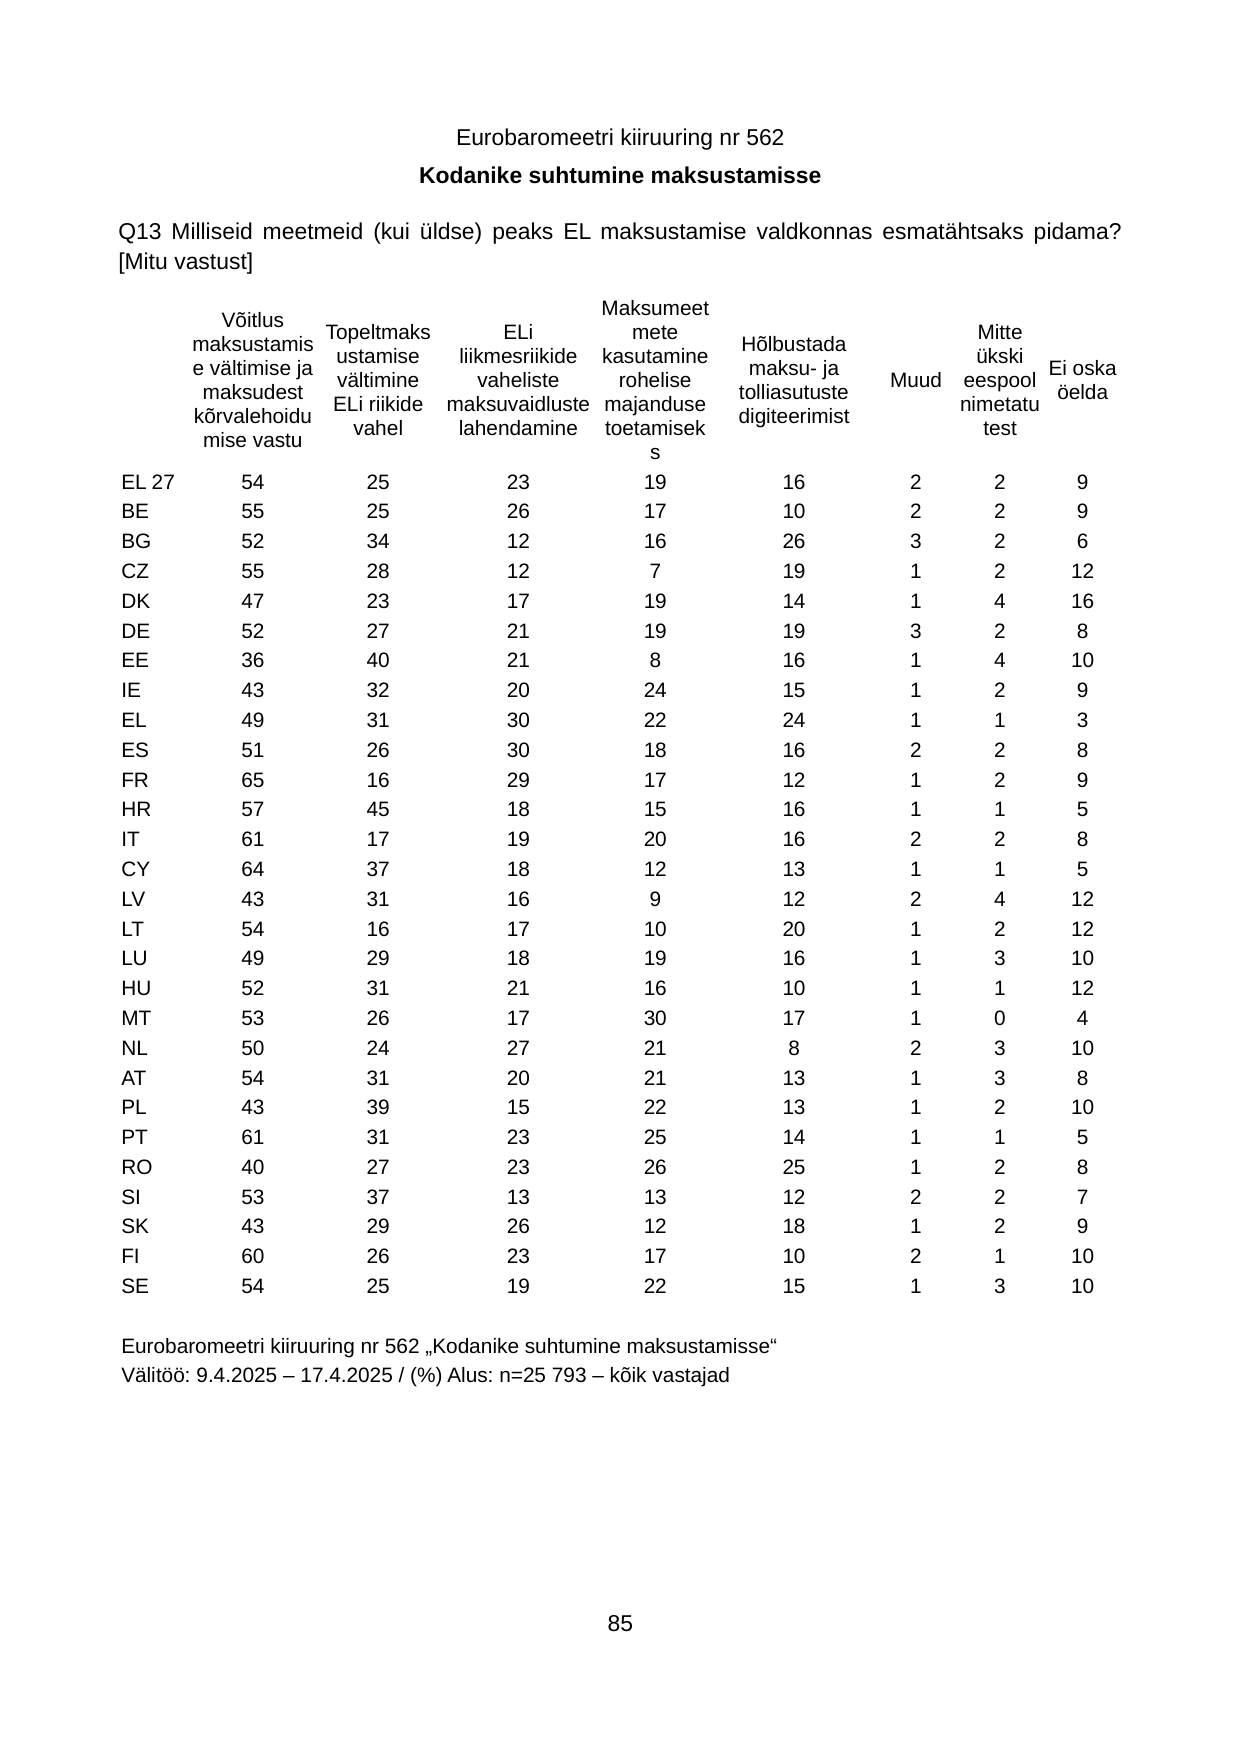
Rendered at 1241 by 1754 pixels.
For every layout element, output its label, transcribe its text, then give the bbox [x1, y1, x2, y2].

table_cell 12 [713, 1182, 875, 1211]
table_cell 17 [597, 496, 713, 526]
table_cell 25 [713, 1152, 875, 1182]
table_cell [317, 1301, 439, 1331]
table_cell [439, 1301, 597, 1331]
table_cell 43 [189, 884, 317, 913]
table_cell 1 [957, 973, 1043, 1003]
table_cell 1 [875, 943, 957, 973]
table_cell 36 [189, 645, 317, 675]
table_cell 19 [713, 616, 875, 645]
table_cell 13 [713, 854, 875, 884]
table_cell 27 [317, 616, 439, 645]
table_cell DE [118, 616, 189, 645]
table_cell 1 [875, 586, 957, 616]
table_cell 55 [189, 496, 317, 526]
table_cell HR [118, 794, 189, 824]
table_cell 30 [597, 1003, 713, 1033]
table_cell EE [118, 645, 189, 675]
table_cell NL [118, 1033, 189, 1062]
table_cell 10 [1043, 1241, 1122, 1271]
table_cell 8 [1043, 1063, 1122, 1092]
table_cell 12 [1043, 884, 1122, 913]
table_cell 54 [189, 467, 317, 496]
table_cell ES [118, 735, 189, 764]
table_cell 16 [317, 914, 439, 943]
table_cell 52 [189, 526, 317, 556]
table_cell 53 [189, 1182, 317, 1211]
table_cell 25 [597, 1122, 713, 1152]
table_cell 2 [957, 1182, 1043, 1211]
table_cell 1 [875, 1092, 957, 1122]
table_cell 2 [875, 496, 957, 526]
table_cell 17 [439, 586, 597, 616]
table_cell 19 [597, 943, 713, 973]
table_cell 50 [189, 1033, 317, 1062]
table_cell 52 [189, 973, 317, 1003]
table_cell 54 [189, 914, 317, 943]
table_cell 2 [957, 1152, 1043, 1182]
table_cell 13 [439, 1182, 597, 1211]
table_cell 2 [875, 1033, 957, 1062]
table_cell 1 [875, 1211, 957, 1241]
table_cell 61 [189, 824, 317, 854]
table_cell 17 [439, 1003, 597, 1033]
table_cell 1 [875, 705, 957, 735]
table_cell 21 [597, 1033, 713, 1062]
table_cell Välitöö: 9.4.2025 – 17.4.2025 / (%) Alus: n=25 793 – kõik vastajad [118, 1360, 1043, 1390]
table_cell 31 [317, 1122, 439, 1152]
table_cell 60 [189, 1241, 317, 1271]
table_cell 64 [189, 854, 317, 884]
table_cell 6 [1043, 526, 1122, 556]
table_cell 12 [439, 526, 597, 556]
table_cell 2 [957, 675, 1043, 705]
table_cell 20 [439, 1063, 597, 1092]
table_cell 15 [439, 1092, 597, 1122]
table_cell 55 [189, 556, 317, 586]
table_cell 7 [1043, 1182, 1122, 1211]
table_cell 32 [317, 675, 439, 705]
table_cell 1 [875, 914, 957, 943]
table_cell 4 [957, 884, 1043, 913]
text Q13 Milliseid meetmeid (kui üldse) peaks EL maksustamise valdkonnas esmatähtsaks pidama? [Mitu vastust] [118, 218, 1122, 275]
table_cell [713, 1301, 875, 1331]
table_cell [1043, 1360, 1122, 1390]
table_cell 8 [1043, 616, 1122, 645]
table_cell 14 [713, 586, 875, 616]
table_cell PT [118, 1122, 189, 1152]
table_cell 26 [317, 1241, 439, 1271]
table_cell 1 [875, 1122, 957, 1152]
table_cell 23 [439, 1122, 597, 1152]
table_cell 2 [957, 467, 1043, 496]
table_cell BE [118, 496, 189, 526]
table_cell 30 [439, 735, 597, 764]
table_cell [189, 1301, 317, 1331]
table_cell 2 [957, 556, 1043, 586]
table_cell [1043, 1301, 1122, 1331]
table_cell 40 [189, 1152, 317, 1182]
table_cell 31 [317, 1063, 439, 1092]
table_cell 2 [957, 765, 1043, 794]
table_header Topeltmaksustamise vältimine ELi riikide vahel [317, 293, 439, 467]
table_cell 31 [317, 705, 439, 735]
table_cell CZ [118, 556, 189, 586]
table_cell 2 [957, 526, 1043, 556]
table_cell 19 [597, 586, 713, 616]
table_cell 12 [713, 765, 875, 794]
table_cell FI [118, 1241, 189, 1271]
table_cell 9 [1043, 765, 1122, 794]
table_cell 1 [957, 854, 1043, 884]
table_cell 2 [957, 824, 1043, 854]
table_cell 3 [875, 616, 957, 645]
table_cell 17 [597, 765, 713, 794]
table_cell 10 [713, 496, 875, 526]
table_header [118, 293, 189, 467]
table_cell LT [118, 914, 189, 943]
table_cell 5 [1043, 854, 1122, 884]
table_cell LU [118, 943, 189, 973]
table_cell 2 [875, 1241, 957, 1271]
table_cell 40 [317, 645, 439, 675]
table_cell 16 [713, 824, 875, 854]
table_cell 1 [875, 645, 957, 675]
table_cell 8 [1043, 735, 1122, 764]
table_cell 2 [957, 616, 1043, 645]
table_cell 20 [713, 914, 875, 943]
table_cell 2 [957, 735, 1043, 764]
table_cell 20 [597, 824, 713, 854]
table_cell 49 [189, 705, 317, 735]
table_cell 21 [439, 645, 597, 675]
table_cell 61 [189, 1122, 317, 1152]
table_cell 26 [317, 1003, 439, 1033]
table_cell IT [118, 824, 189, 854]
table_cell 1 [875, 556, 957, 586]
table_cell 54 [189, 1063, 317, 1092]
table_cell 54 [189, 1271, 317, 1301]
table_cell 43 [189, 675, 317, 705]
table_cell 17 [439, 914, 597, 943]
table_cell 22 [597, 705, 713, 735]
table_cell 16 [713, 943, 875, 973]
table_cell 26 [439, 1211, 597, 1241]
table_cell 16 [439, 884, 597, 913]
table_cell 3 [957, 1271, 1043, 1301]
table_cell 1 [875, 794, 957, 824]
table_cell 30 [439, 705, 597, 735]
table_cell AT [118, 1063, 189, 1092]
table_cell 25 [317, 467, 439, 496]
table_cell 10 [1043, 645, 1122, 675]
table_cell 23 [317, 586, 439, 616]
table_cell 2 [957, 1092, 1043, 1122]
table_cell [1043, 1331, 1122, 1360]
table_cell 1 [875, 765, 957, 794]
table_cell 2 [875, 467, 957, 496]
table_cell 52 [189, 616, 317, 645]
table_cell 57 [189, 794, 317, 824]
table_cell 43 [189, 1211, 317, 1241]
table_cell 24 [713, 705, 875, 735]
table_cell FR [118, 765, 189, 794]
table_header Mitte ükski eespool nimetatutest [957, 293, 1043, 467]
table_cell SK [118, 1211, 189, 1241]
table_cell 29 [317, 943, 439, 973]
table_cell 12 [1043, 914, 1122, 943]
table_cell 24 [597, 675, 713, 705]
table_cell 31 [317, 973, 439, 1003]
table_cell 5 [1043, 794, 1122, 824]
table_cell 3 [957, 943, 1043, 973]
table_header ELi liikmesriikide vaheliste maksuvaidluste lahendamine [439, 293, 597, 467]
table_cell 1 [875, 1003, 957, 1033]
table_cell 8 [597, 645, 713, 675]
table_cell 8 [1043, 1152, 1122, 1182]
table_cell 9 [1043, 496, 1122, 526]
table_cell 27 [439, 1033, 597, 1062]
table_cell 20 [439, 675, 597, 705]
table_cell 31 [317, 884, 439, 913]
table_cell 12 [597, 854, 713, 884]
table_cell 39 [317, 1092, 439, 1122]
table_cell 29 [439, 765, 597, 794]
table_cell 12 [597, 1211, 713, 1241]
table_cell 26 [597, 1152, 713, 1182]
table_cell 10 [1043, 1271, 1122, 1301]
table_cell 13 [597, 1182, 713, 1211]
table_cell 2 [875, 884, 957, 913]
table_cell 10 [713, 1241, 875, 1271]
table_cell 21 [439, 616, 597, 645]
table_cell 16 [713, 645, 875, 675]
table_cell 18 [713, 1211, 875, 1241]
table_cell [957, 1301, 1043, 1331]
table_cell 22 [597, 1092, 713, 1122]
table_cell 9 [1043, 467, 1122, 496]
table_cell 8 [1043, 824, 1122, 854]
table_cell 17 [317, 824, 439, 854]
table_cell 5 [1043, 1122, 1122, 1152]
table_cell 16 [713, 735, 875, 764]
table_cell 34 [317, 526, 439, 556]
table_cell LV [118, 884, 189, 913]
table_cell 2 [957, 1211, 1043, 1241]
table_cell 3 [875, 526, 957, 556]
table_cell 0 [957, 1003, 1043, 1033]
table_cell 2 [875, 1182, 957, 1211]
table_cell [597, 1301, 713, 1331]
table_cell 43 [189, 1092, 317, 1122]
table_cell 12 [1043, 973, 1122, 1003]
table_cell 45 [317, 794, 439, 824]
table_cell 16 [1043, 586, 1122, 616]
table_cell 18 [597, 735, 713, 764]
table_cell 19 [597, 616, 713, 645]
table_cell 26 [317, 735, 439, 764]
table_cell 65 [189, 765, 317, 794]
table_cell 3 [1043, 705, 1122, 735]
table_cell EL [118, 705, 189, 735]
table_cell 21 [597, 1063, 713, 1092]
table_cell 15 [713, 1271, 875, 1301]
table_cell 10 [1043, 1092, 1122, 1122]
table_header Võitlus maksustamise vältimise ja maksudest kõrvalehoidumise vastu [189, 293, 317, 467]
table_cell 1 [957, 1241, 1043, 1271]
table_cell 16 [597, 526, 713, 556]
table_cell 10 [1043, 943, 1122, 973]
table_cell 18 [439, 794, 597, 824]
table_header Muud [875, 293, 957, 467]
table_cell 12 [1043, 556, 1122, 586]
table_header Hõlbustada maksu- ja tolliasutuste digiteerimist [713, 293, 875, 467]
table_cell 37 [317, 1182, 439, 1211]
table_cell 21 [439, 973, 597, 1003]
table_cell 23 [439, 467, 597, 496]
table_header Ei oska öelda [1043, 293, 1122, 467]
table_cell 47 [189, 586, 317, 616]
table_cell 19 [439, 824, 597, 854]
table_cell 10 [713, 973, 875, 1003]
table_cell 18 [439, 943, 597, 973]
table_cell 4 [957, 645, 1043, 675]
table_cell 10 [1043, 1033, 1122, 1062]
table_cell 7 [597, 556, 713, 586]
table_cell 4 [1043, 1003, 1122, 1033]
table_cell 37 [317, 854, 439, 884]
table_cell BG [118, 526, 189, 556]
table_cell CY [118, 854, 189, 884]
table_cell 19 [713, 556, 875, 586]
table_cell 16 [713, 467, 875, 496]
table_cell 49 [189, 943, 317, 973]
table_cell 2 [875, 824, 957, 854]
table_cell 9 [1043, 675, 1122, 705]
table_cell 8 [713, 1033, 875, 1062]
table_cell 53 [189, 1003, 317, 1033]
table_cell [118, 1301, 189, 1331]
table_cell 14 [713, 1122, 875, 1152]
table_cell Eurobaromeetri kiiruuring nr 562 „Kodanike suhtumine maksustamisse“ [118, 1331, 1043, 1360]
table_cell 16 [317, 765, 439, 794]
table_cell 28 [317, 556, 439, 586]
table_cell DK [118, 586, 189, 616]
table_cell 2 [875, 735, 957, 764]
table_cell SI [118, 1182, 189, 1211]
table_cell RO [118, 1152, 189, 1182]
table_cell 13 [713, 1092, 875, 1122]
table_cell 23 [439, 1152, 597, 1182]
table_cell 1 [875, 854, 957, 884]
table_cell 12 [713, 884, 875, 913]
table_cell 19 [597, 467, 713, 496]
table_cell 19 [439, 1271, 597, 1301]
table_cell 51 [189, 735, 317, 764]
table_cell 1 [875, 1063, 957, 1092]
table_cell 22 [597, 1271, 713, 1301]
table_cell 2 [957, 496, 1043, 526]
table_cell 2 [957, 914, 1043, 943]
table_cell 15 [597, 794, 713, 824]
table_cell 27 [317, 1152, 439, 1182]
table_cell 10 [597, 914, 713, 943]
table_cell 3 [957, 1033, 1043, 1062]
table_cell 23 [439, 1241, 597, 1271]
table_cell 1 [957, 1122, 1043, 1152]
table_cell PL [118, 1092, 189, 1122]
table_cell 26 [439, 496, 597, 526]
table_cell 4 [957, 586, 1043, 616]
table_cell 1 [875, 1271, 957, 1301]
table_cell 1 [875, 1152, 957, 1182]
table_cell IE [118, 675, 189, 705]
table_cell 15 [713, 675, 875, 705]
table_cell 17 [597, 1241, 713, 1271]
table_cell EL 27 [118, 467, 189, 496]
table_cell SE [118, 1271, 189, 1301]
table_cell 24 [317, 1033, 439, 1062]
table_cell 3 [957, 1063, 1043, 1092]
table_cell 9 [597, 884, 713, 913]
table_cell MT [118, 1003, 189, 1033]
table_cell 18 [439, 854, 597, 884]
table_cell HU [118, 973, 189, 1003]
table_cell 9 [1043, 1211, 1122, 1241]
table_cell 12 [439, 556, 597, 586]
table_cell 17 [713, 1003, 875, 1033]
table_cell 29 [317, 1211, 439, 1241]
table_cell 16 [597, 973, 713, 1003]
table_cell 1 [957, 794, 1043, 824]
table_header Maksumeetmete kasutamine rohelise majanduse toetamiseks [597, 293, 713, 467]
table_cell 26 [713, 526, 875, 556]
table_cell 13 [713, 1063, 875, 1092]
table_cell 16 [713, 794, 875, 824]
table_cell 1 [875, 973, 957, 1003]
table_cell 1 [875, 675, 957, 705]
table_cell 25 [317, 496, 439, 526]
table_cell [875, 1301, 957, 1331]
table_cell 25 [317, 1271, 439, 1301]
table_cell 1 [957, 705, 1043, 735]
